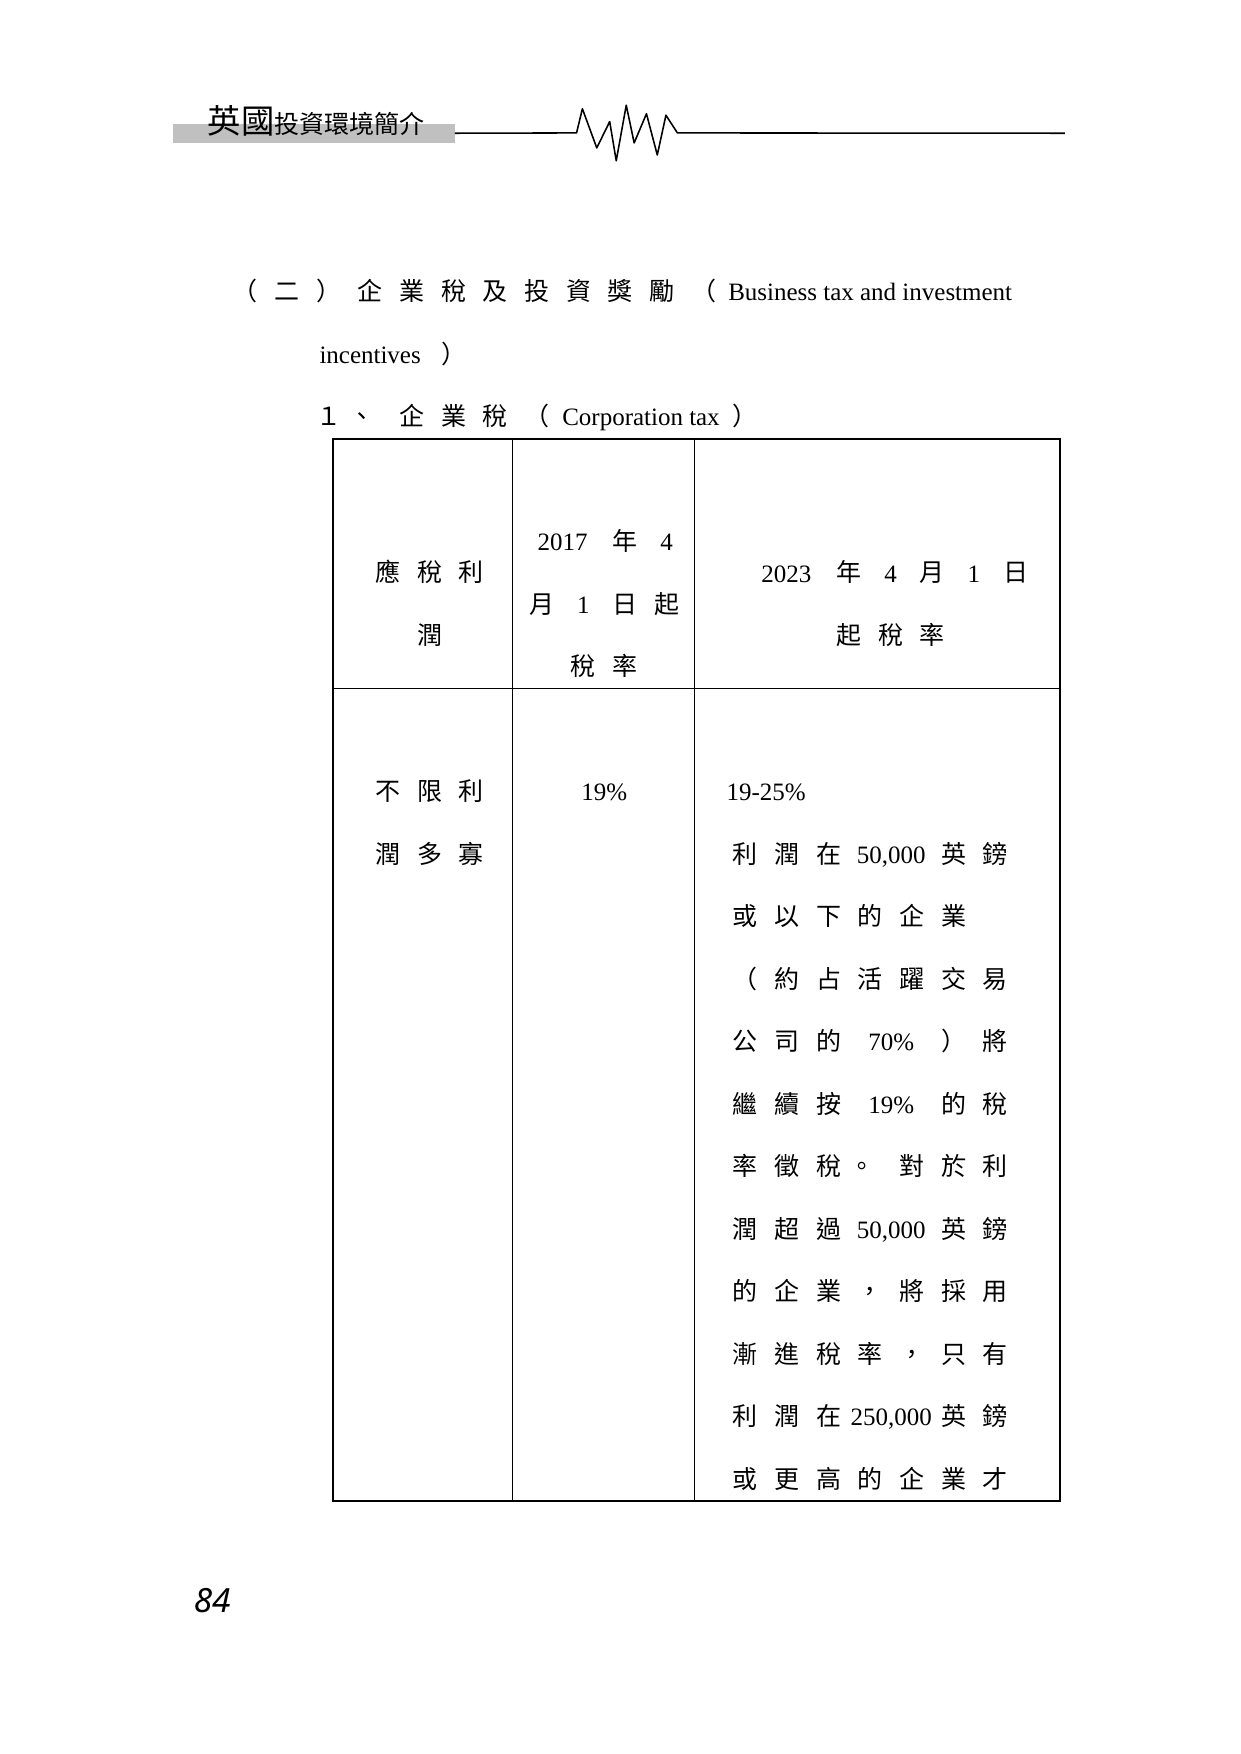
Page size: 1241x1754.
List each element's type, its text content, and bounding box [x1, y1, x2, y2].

text １、企業稅（Corporation tax） [281, 375, 1058, 438]
table_header 2023年4月1日起稅率 [695, 440, 1059, 688]
table_header 2017年4月1日起稅率 [513, 440, 694, 688]
text （二）企業稅及投資獎勵（Business tax and investment incentives） [207, 250, 1058, 375]
table_cell 19-25% 利潤在50,000英鎊或以下的企業（約占活躍交易公司的70%）將繼續按19%的稅率徵稅。對於利潤超過50,000英鎊的企業，將採用漸進稅率，只有利潤在250,000英鎊或更高的企業才 [695, 689, 1059, 1500]
table_cell 不限利潤多寡 [334, 689, 512, 1500]
table_cell 19% [513, 689, 694, 1500]
table_header 應稅利潤 [334, 440, 512, 688]
